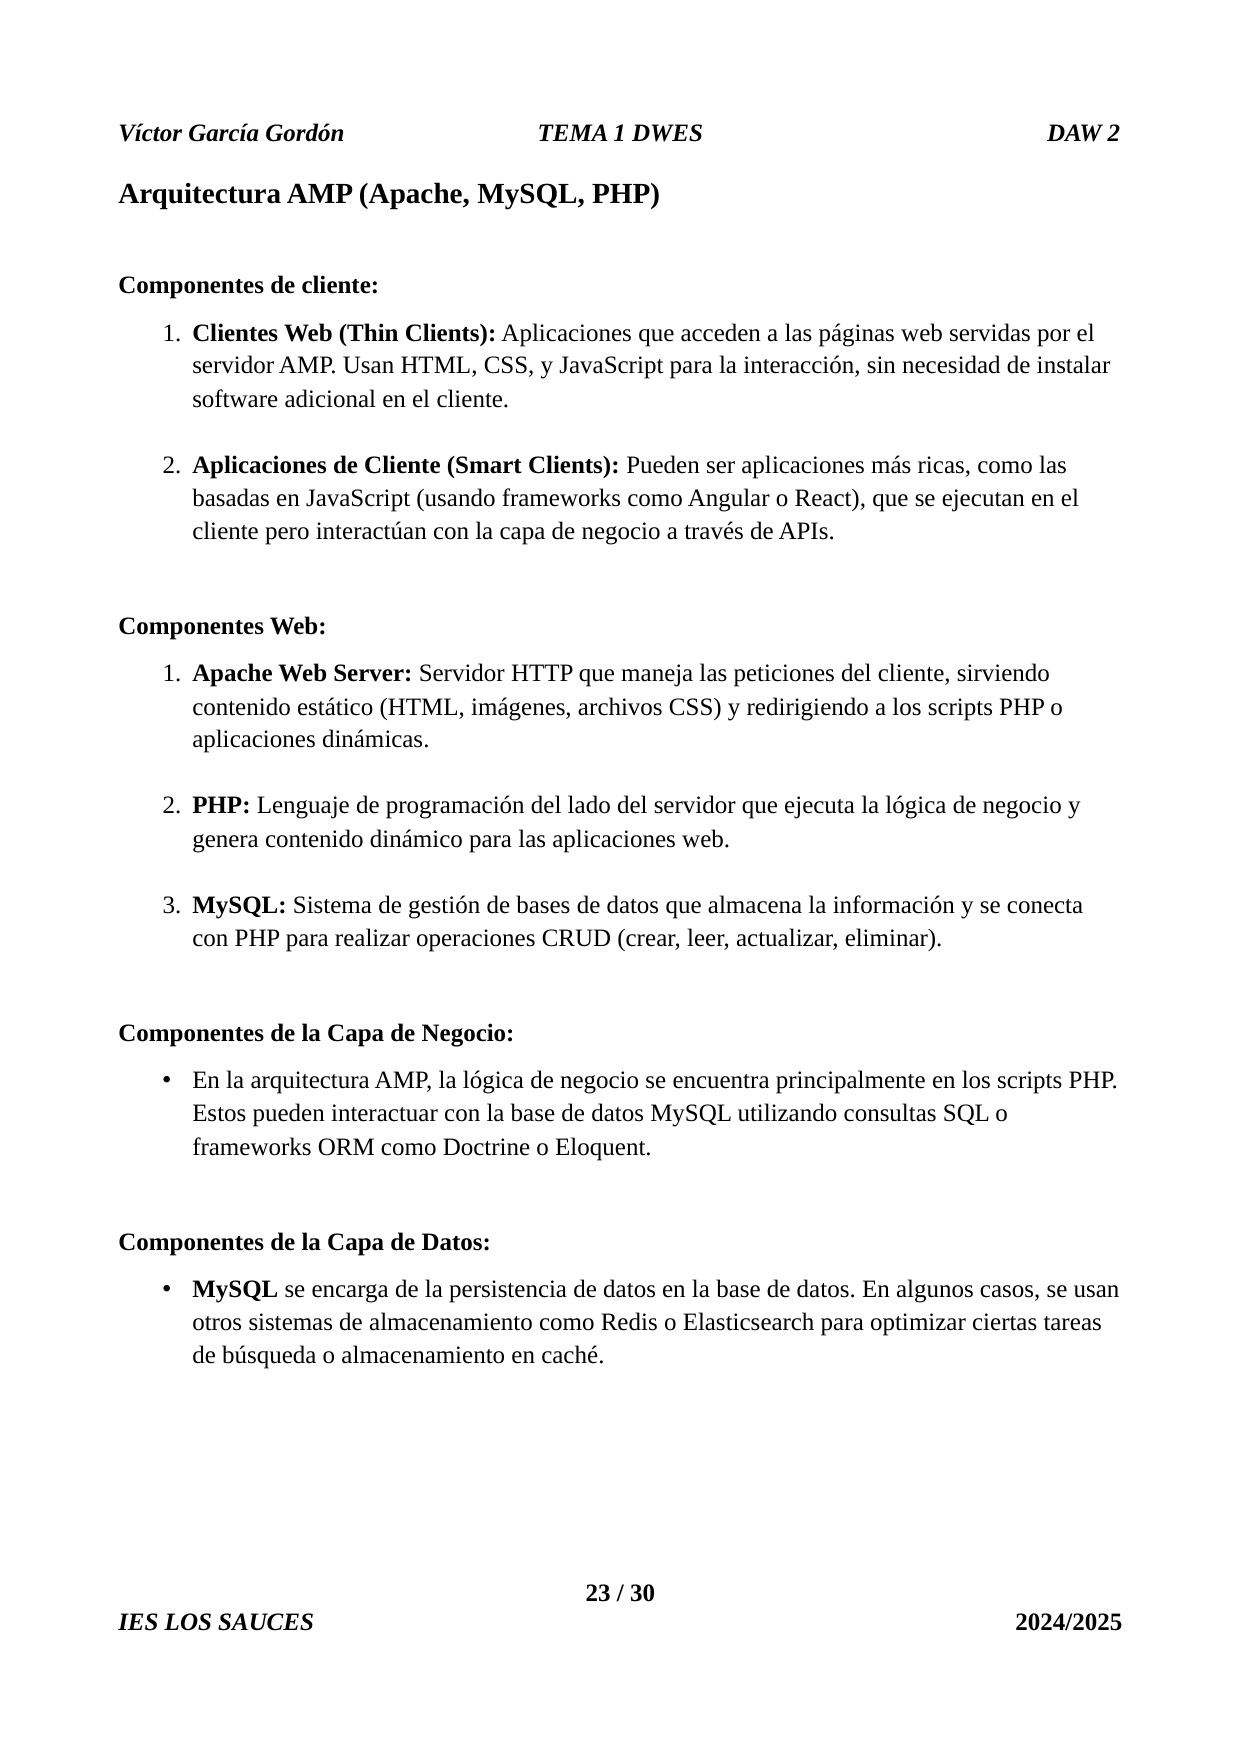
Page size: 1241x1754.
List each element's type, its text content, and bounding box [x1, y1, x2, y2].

list MySQL se encarga de la persistencia de datos en la base de datos. En algunos casos, se usan otros sistemas de almacenamiento como Redis o Elasticsearch para optimizar ciertas tareas de búsqueda o almacenamiento en caché. [162, 1274, 1122, 1369]
list Apache Web Server: Servidor HTTP que maneja las peticiones del cliente, sirviendo contenido estático (HTML, imágenes, archivos CSS) y redirigiendo a los scripts PHP o aplicaciones dinámicas. [162, 658, 1122, 753]
text Componentes de la Capa de Negocio: [118, 1018, 1122, 1047]
text Componentes de cliente: [118, 270, 1122, 299]
list En la arquitectura AMP, la lógica de negocio se encuentra principalmente en los scripts PHP. Estos pueden interactuar con la base de datos MySQL utilizando consultas SQL o frameworks ORM como Doctrine o Eloquent. [162, 1066, 1122, 1160]
list MySQL: Sistema de gestión de bases de datos que almacena la información y se conecta con PHP para realizar operaciones CRUD (crear, leer, actualizar, eliminar). [162, 890, 1122, 951]
subtitle Arquitectura AMP (Apache, MySQL, PHP) [118, 176, 1122, 210]
list PHP: Lenguaje de programación del lado del servidor que ejecuta la lógica de negocio y genera contenido dinámico para las aplicaciones web. [162, 791, 1122, 852]
list Aplicaciones de Cliente (Smart Clients): Pueden ser aplicaciones más ricas, como las basadas en JavaScript (usando frameworks como Angular o React), que se ejecutan en el cliente pero interactúan con la capa de negocio a través de APIs. [162, 450, 1122, 544]
text Componentes de la Capa de Datos: [118, 1227, 1122, 1256]
list Clientes Web (Thin Clients): Aplicaciones que acceden a las páginas web servidas por el servidor AMP. Usan HTML, CSS, y JavaScript para la interacción, sin necesidad de instalar software adicional en el cliente. [162, 318, 1122, 412]
text Componentes Web: [118, 611, 1122, 640]
